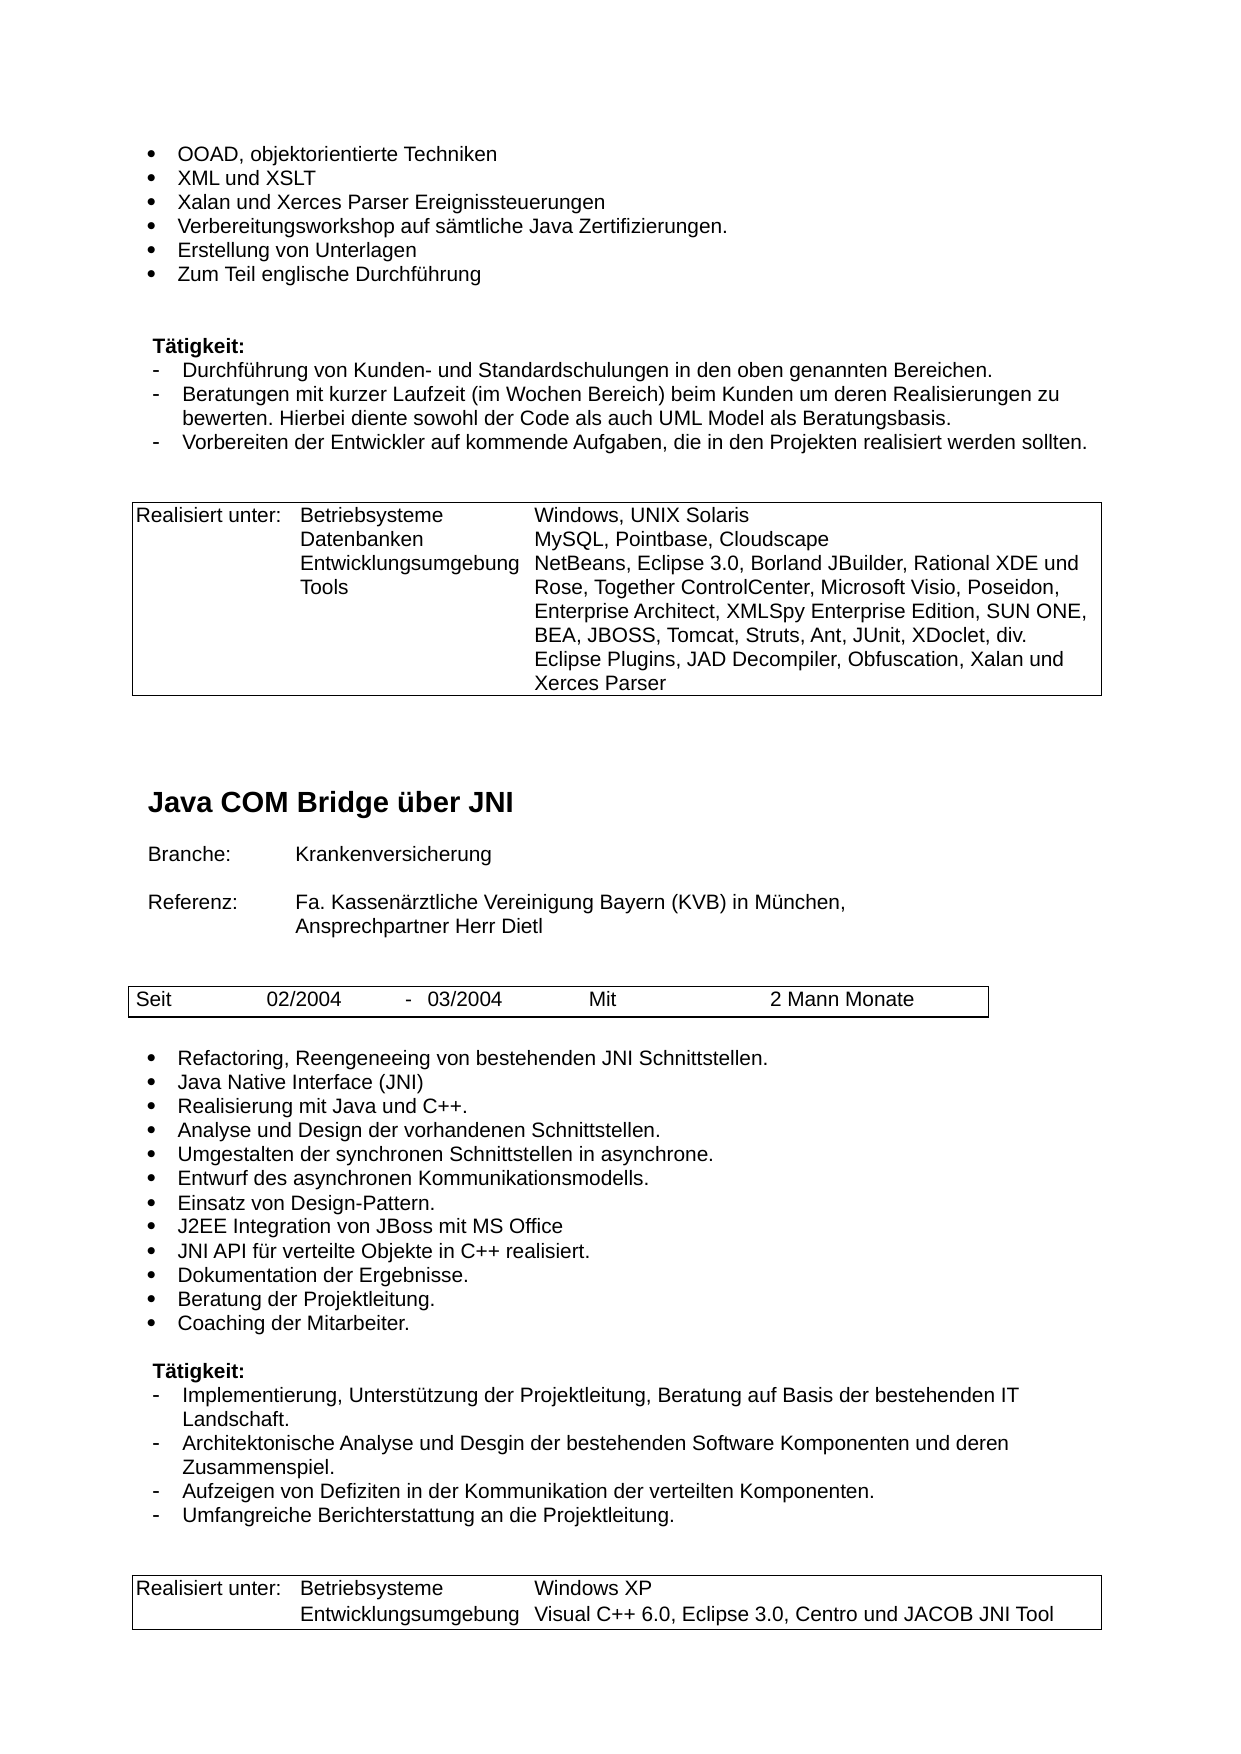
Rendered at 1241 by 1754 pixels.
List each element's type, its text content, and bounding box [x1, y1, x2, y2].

text Tätigkeit: [152, 334, 1110, 358]
table_header 2 Mann Monate [763, 987, 988, 1016]
list Architektonische Analyse und Desgin der bestehenden Software Komponenten und deren Zusammenspiel. [152, 1431, 1110, 1479]
table_header 02/2004 [259, 987, 398, 1016]
list OOAD, objektorientierte Techniken [148, 142, 1110, 166]
list Dokumentation der Ergebnisse. [148, 1262, 1110, 1287]
table_cell [133, 551, 297, 695]
table_cell Entwicklungsumgebung Tools [297, 551, 531, 695]
text Branche: Krankenversicherung [148, 842, 1110, 866]
table_header Mit [581, 987, 762, 1016]
list Erstellung von Unterlagen [148, 238, 1110, 262]
list J2EE Integration von JBoss mit MS Office [148, 1214, 1110, 1238]
table_header Windows, UNIX Solaris MySQL, Pointbase, Cloudscape [531, 503, 1101, 551]
list Refactoring, Reengeneeing von bestehenden JNI Schnittstellen. [148, 1046, 1110, 1070]
table_cell [133, 1602, 297, 1629]
table_cell Entwicklungsumgebung [297, 1602, 531, 1629]
list Vorbereiten der Entwickler auf kommende Aufgaben, die in den Projekten realisiert werden sollten. [152, 430, 1110, 454]
list Beratung der Projektleitung. [148, 1287, 1110, 1311]
table_header Realisiert unter: [133, 503, 297, 551]
table_header Windows XP [531, 1576, 1101, 1602]
table_header - [398, 987, 420, 1016]
list Java Native Interface (JNI) [148, 1070, 1110, 1094]
table_header 03/2004 [420, 987, 581, 1016]
text Referenz: Fa. Kassenärztliche Vereinigung Bayern (KVB) in München, [148, 890, 1110, 914]
list Entwurf des asynchronen Kommunikationsmodells. [148, 1166, 1110, 1190]
list JNI API für verteilte Objekte in C++ realisiert. [148, 1238, 1110, 1262]
list Coaching der Mitarbeiter. [148, 1311, 1110, 1335]
list Realisierung mit Java und C++. [148, 1094, 1110, 1118]
list Durchführung von Kunden- und Standardschulungen in den oben genannten Bereichen. [152, 358, 1110, 382]
list Umfangreiche Berichterstattung an die Projektleitung. [152, 1503, 1110, 1527]
list Analyse und Design der vorhandenen Schnittstellen. [148, 1118, 1110, 1142]
text Tätigkeit: [152, 1359, 1110, 1383]
list Implementierung, Unterstützung der Projektleitung, Beratung auf Basis der bestehenden IT Landschaft. [152, 1383, 1110, 1431]
table_cell NetBeans, Eclipse 3.0, Borland JBuilder, Rational XDE und Rose, Together ControlCenter, Microsoft Visio, Poseidon, Enterprise Architect, XMLSpy Enterprise Edition, SUN ONE, BEA, JBOSS, Tomcat, Struts, Ant, JUnit, XDoclet, div. Eclipse Plugins, JAD Decompiler, Obfuscation, Xalan und Xerces Parser [531, 551, 1101, 695]
list Einsatz von Design-Pattern. [148, 1190, 1110, 1214]
list XML und XSLT [148, 166, 1110, 190]
table_cell Visual C++ 6.0, Eclipse 3.0, Centro und JACOB JNI Tool [531, 1602, 1101, 1629]
table_header Seit [129, 987, 259, 1016]
text Ansprechpartner Herr Dietl [221, 914, 1110, 938]
table_header Realisiert unter: [133, 1576, 297, 1602]
list Beratungen mit kurzer Laufzeit (im Wochen Bereich) beim Kunden um deren Realisierungen zu bewerten. Hierbei diente sowohl der Code als auch UML Model als Beratungsbasis. [152, 382, 1110, 430]
subtitle Java COM Bridge über JNI [148, 785, 1110, 818]
list Zum Teil englische Durchführung [148, 262, 1110, 286]
list Umgestalten der synchronen Schnittstellen in asynchrone. [148, 1142, 1110, 1166]
table_header Betriebsysteme [297, 1576, 531, 1602]
list Xalan und Xerces Parser Ereignissteuerungen [148, 190, 1110, 214]
list Verbereitungsworkshop auf sämtliche Java Zertifizierungen. [148, 214, 1110, 238]
table_header Betriebsysteme Datenbanken [297, 503, 531, 551]
list Aufzeigen von Defiziten in der Kommunikation der verteilten Komponenten. [152, 1479, 1110, 1503]
